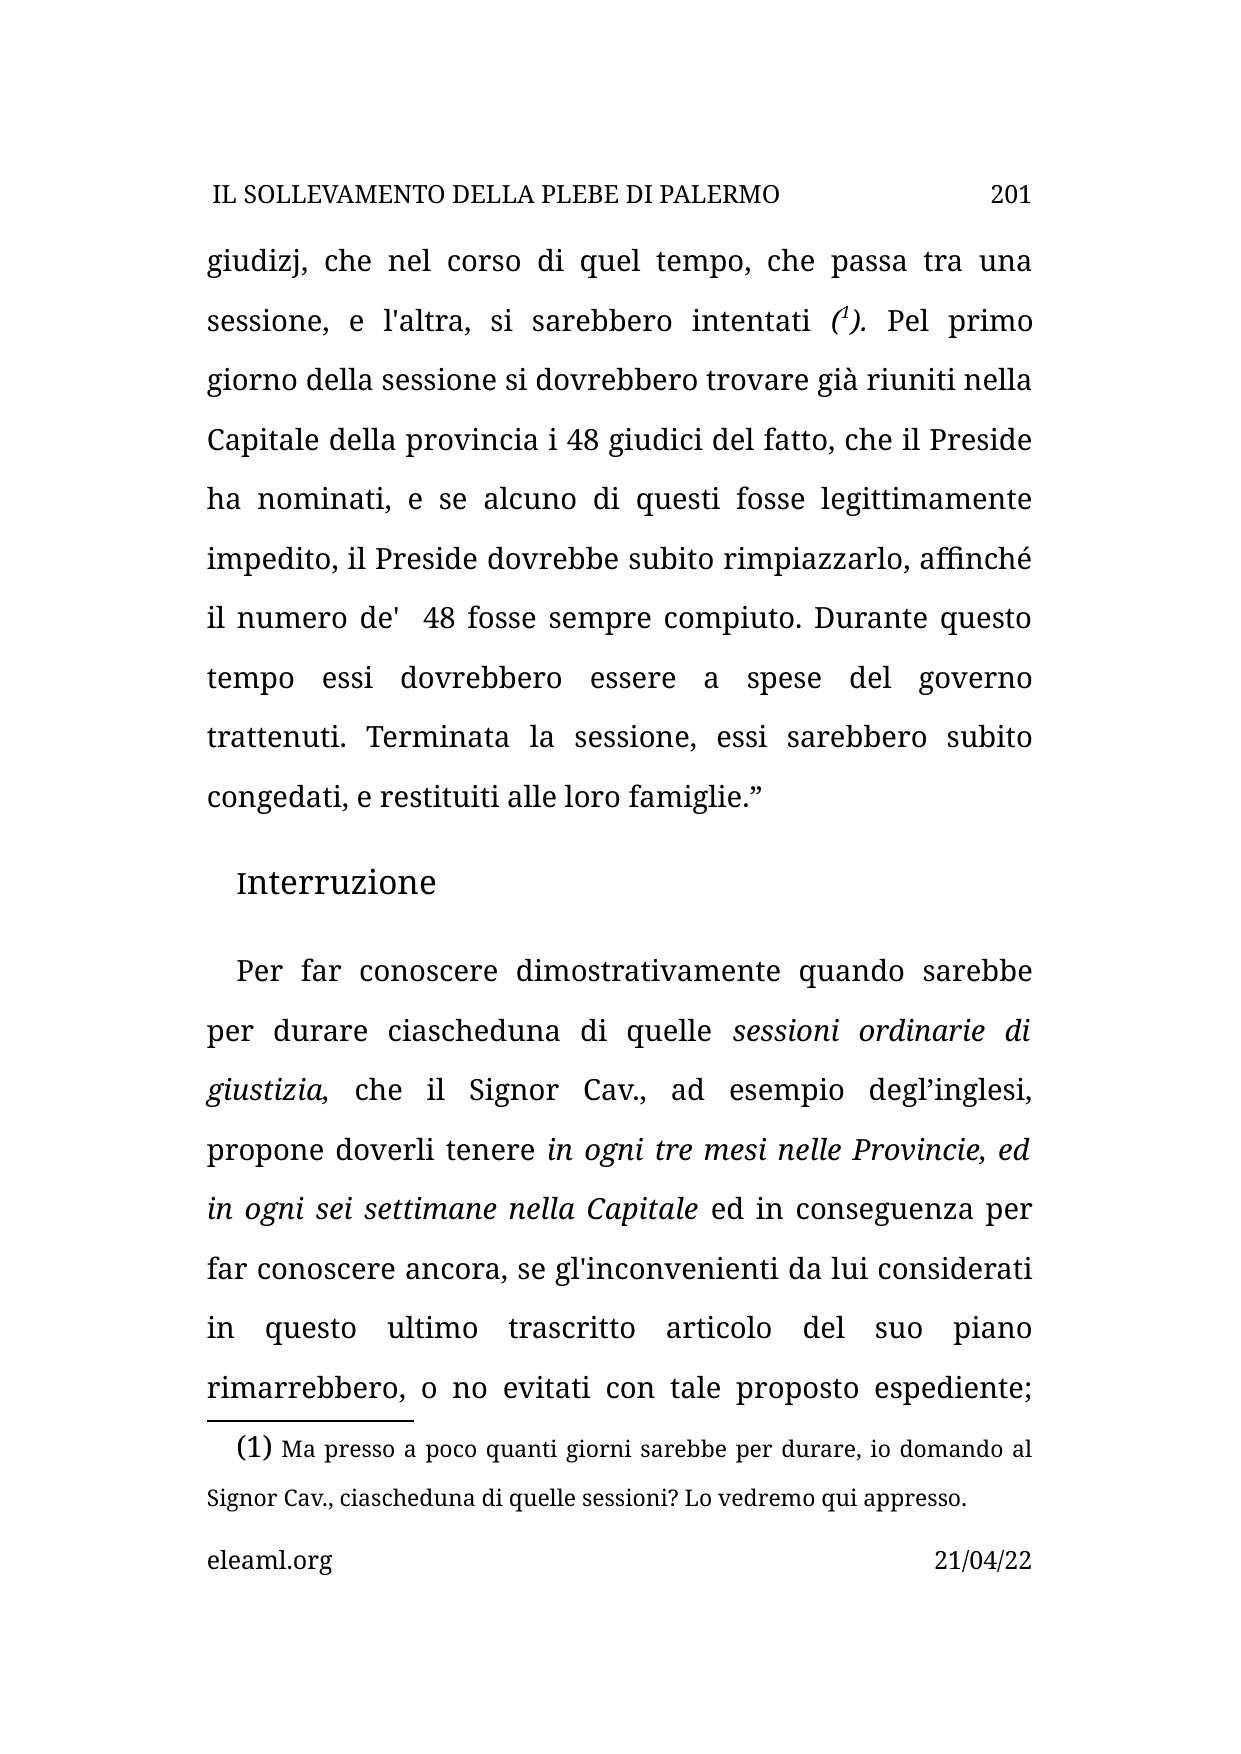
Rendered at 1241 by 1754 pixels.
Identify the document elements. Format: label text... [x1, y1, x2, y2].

text Interruzione [207, 859, 1033, 904]
text giudizj, che nel corso di quel tempo, che passa tra una sessione, e l'altra, si sarebbero intentati (). Pel primo giorno della sessione si dovrebbero trovare già riuniti nella Capitale della provincia i 48 giudici del fatto, che il Preside ha nominati, e se alcuno di questi fosse legittimamente impedito, il Preside dovrebbe subito rimpiazzarlo, affinché il numero de' 48 fosse sempre compiuto. Durante questo tempo essi dovrebbero essere a spese del governo trattenuti. Terminata la sessione, essi sarebbero subito congedati, e restituiti alle loro famiglie.” [207, 241, 1033, 816]
text Per far conoscere dimostrativamente quando sarebbe per durare ciascheduna di quelle sessioni ordinarie di giustizia, che il Signor Cav., ad esempio degl’inglesi, propone doverli tenere in ogni tre mesi nelle Provincie, ed in ogni sei settimane nella Capitale ed in conseguenza per far conoscere ancora, se gl'inconvenienti da lui considerati in questo ultimo trascritto articolo del suo piano rimarrebbero, o no evitati con tale proposto espediente; [207, 951, 1033, 1407]
text Ma presso a poco quanti giorni sarebbe per durare, io domando al Signor Cav., ciascheduna di quelle sessioni? Lo vedremo qui appresso. [207, 1427, 1033, 1513]
